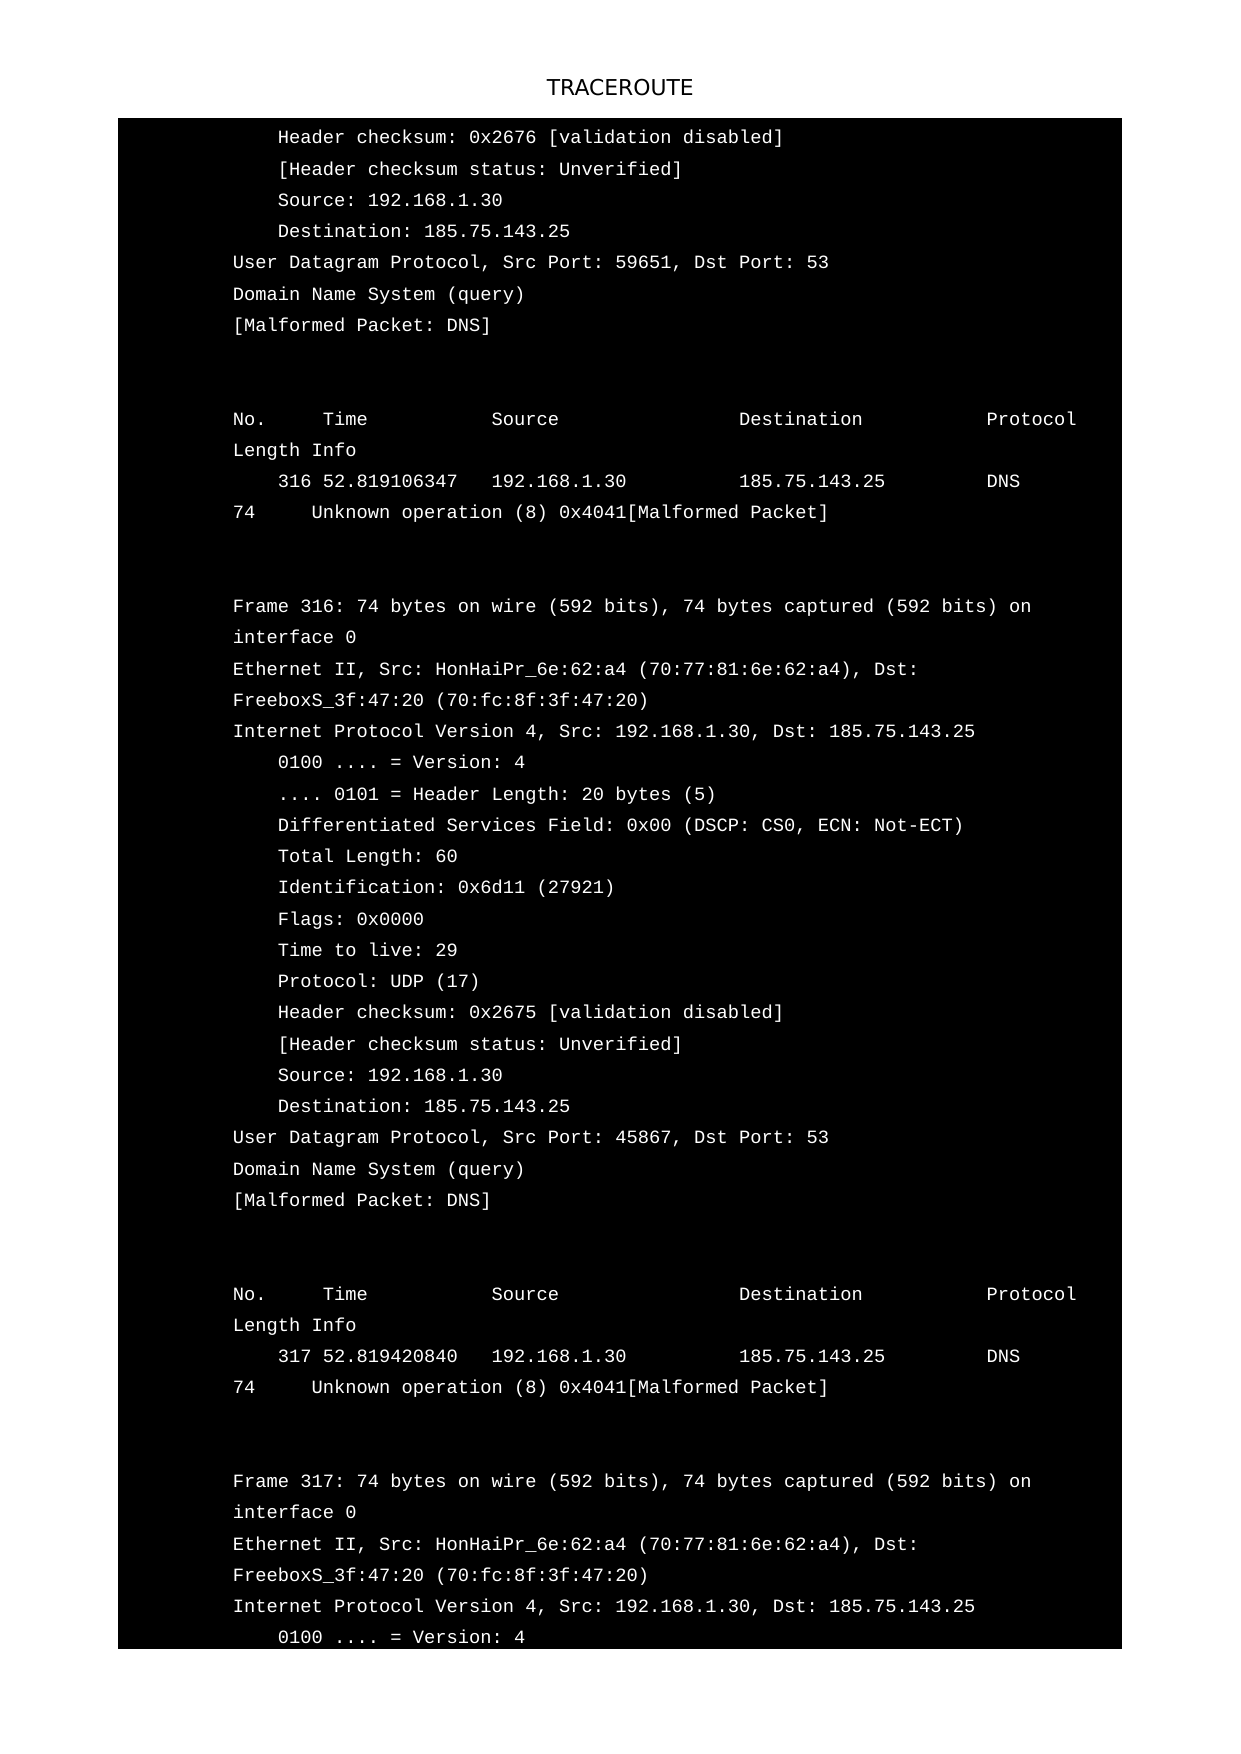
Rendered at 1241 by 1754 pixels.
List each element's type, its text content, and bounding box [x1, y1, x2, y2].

table_cell [118, 1087, 217, 1118]
table_cell [118, 212, 217, 243]
table_cell Source: 192.168.1.30 [217, 1056, 1122, 1087]
table_cell [118, 306, 217, 337]
table_cell [118, 1181, 217, 1212]
table_cell Time to live: 29 [217, 931, 1122, 962]
table_cell User Datagram Protocol, Src Port: 59651, Dst Port: 53 [217, 243, 1122, 274]
table_cell [118, 962, 217, 993]
table_cell Source: 192.168.1.30 [217, 181, 1122, 212]
table_cell [118, 243, 217, 274]
table_cell Ethernet II, Src: HonHaiPr_6e:62:a4 (70:77:81:6e:62:a4), Dst: FreeboxS_3f:47:20 (70:fc:8f:3f:47:20) [217, 649, 1122, 712]
table_cell [118, 806, 217, 837]
table_cell Header checksum: 0x2676 [validation disabled] [217, 118, 1122, 149]
table_cell [217, 524, 1122, 587]
table_cell [118, 1274, 217, 1337]
table_cell Protocol: UDP (17) [217, 962, 1122, 993]
table_cell [118, 1118, 217, 1149]
table_cell [217, 1212, 1122, 1274]
table_cell [118, 1337, 217, 1399]
table_cell [118, 524, 217, 587]
table_cell [118, 1056, 217, 1087]
table_cell .... 0101 = Header Length: 20 bytes (5) [217, 774, 1122, 806]
table_cell [118, 1024, 217, 1056]
table_cell [118, 1618, 217, 1649]
table_cell [118, 649, 217, 712]
table_cell [118, 1587, 217, 1618]
table_cell [118, 149, 217, 181]
table_cell [118, 1149, 217, 1181]
table_cell [Header checksum status: Unverified] [217, 1024, 1122, 1056]
table_cell [118, 774, 217, 806]
table_cell Destination: 185.75.143.25 [217, 1087, 1122, 1118]
table_cell [118, 1212, 217, 1274]
table_cell [118, 1462, 217, 1524]
table_cell Internet Protocol Version 4, Src: 192.168.1.30, Dst: 185.75.143.25 [217, 712, 1122, 743]
table_cell [118, 462, 217, 524]
table_cell Ethernet II, Src: HonHaiPr_6e:62:a4 (70:77:81:6e:62:a4), Dst: FreeboxS_3f:47:20 (70:fc:8f:3f:47:20) [217, 1524, 1122, 1587]
table_cell [118, 274, 217, 306]
table_cell [118, 931, 217, 962]
table_cell 0100 .... = Version: 4 [217, 1618, 1122, 1649]
table_cell [118, 993, 217, 1024]
table_cell [118, 181, 217, 212]
table_cell Total Length: 60 [217, 837, 1122, 868]
table_cell No. Time Source Destination Protocol Length Info [217, 1274, 1122, 1337]
table_cell Identification: 0x6d11 (27921) [217, 868, 1122, 899]
table_cell [118, 337, 217, 399]
table_cell Frame 317: 74 bytes on wire (592 bits), 74 bytes captured (592 bits) on interface 0 [217, 1462, 1122, 1524]
table_cell [Header checksum status: Unverified] [217, 149, 1122, 181]
table_cell Domain Name System (query) [217, 1149, 1122, 1181]
table_cell [217, 1399, 1122, 1462]
table_cell [118, 899, 217, 931]
table_cell [118, 587, 217, 649]
table_cell [118, 1524, 217, 1587]
table_cell Header checksum: 0x2675 [validation disabled] [217, 993, 1122, 1024]
table_cell [Malformed Packet: DNS] [217, 1181, 1122, 1212]
table_cell [118, 399, 217, 462]
table_cell Destination: 185.75.143.25 [217, 212, 1122, 243]
table_cell 317 52.819420840 192.168.1.30 185.75.143.25 DNS 74 Unknown operation (8) 0x4041[Malformed Packet] [217, 1337, 1122, 1399]
table_cell [118, 712, 217, 743]
table_cell Domain Name System (query) [217, 274, 1122, 306]
table_cell [118, 1399, 217, 1462]
table_cell Internet Protocol Version 4, Src: 192.168.1.30, Dst: 185.75.143.25 [217, 1587, 1122, 1618]
table_cell User Datagram Protocol, Src Port: 45867, Dst Port: 53 [217, 1118, 1122, 1149]
table_cell [118, 743, 217, 774]
table_cell Differentiated Services Field: 0x00 (DSCP: CS0, ECN: Not-ECT) [217, 806, 1122, 837]
table_cell [217, 337, 1122, 399]
table_cell [Malformed Packet: DNS] [217, 306, 1122, 337]
table_cell [118, 118, 217, 149]
table_cell 316 52.819106347 192.168.1.30 185.75.143.25 DNS 74 Unknown operation (8) 0x4041[Malformed Packet] [217, 462, 1122, 524]
table_cell [118, 837, 217, 868]
table_cell 0100 .... = Version: 4 [217, 743, 1122, 774]
table_cell Frame 316: 74 bytes on wire (592 bits), 74 bytes captured (592 bits) on interface 0 [217, 587, 1122, 649]
table_cell [118, 868, 217, 899]
table_cell Flags: 0x0000 [217, 899, 1122, 931]
table_cell No. Time Source Destination Protocol Length Info [217, 399, 1122, 462]
